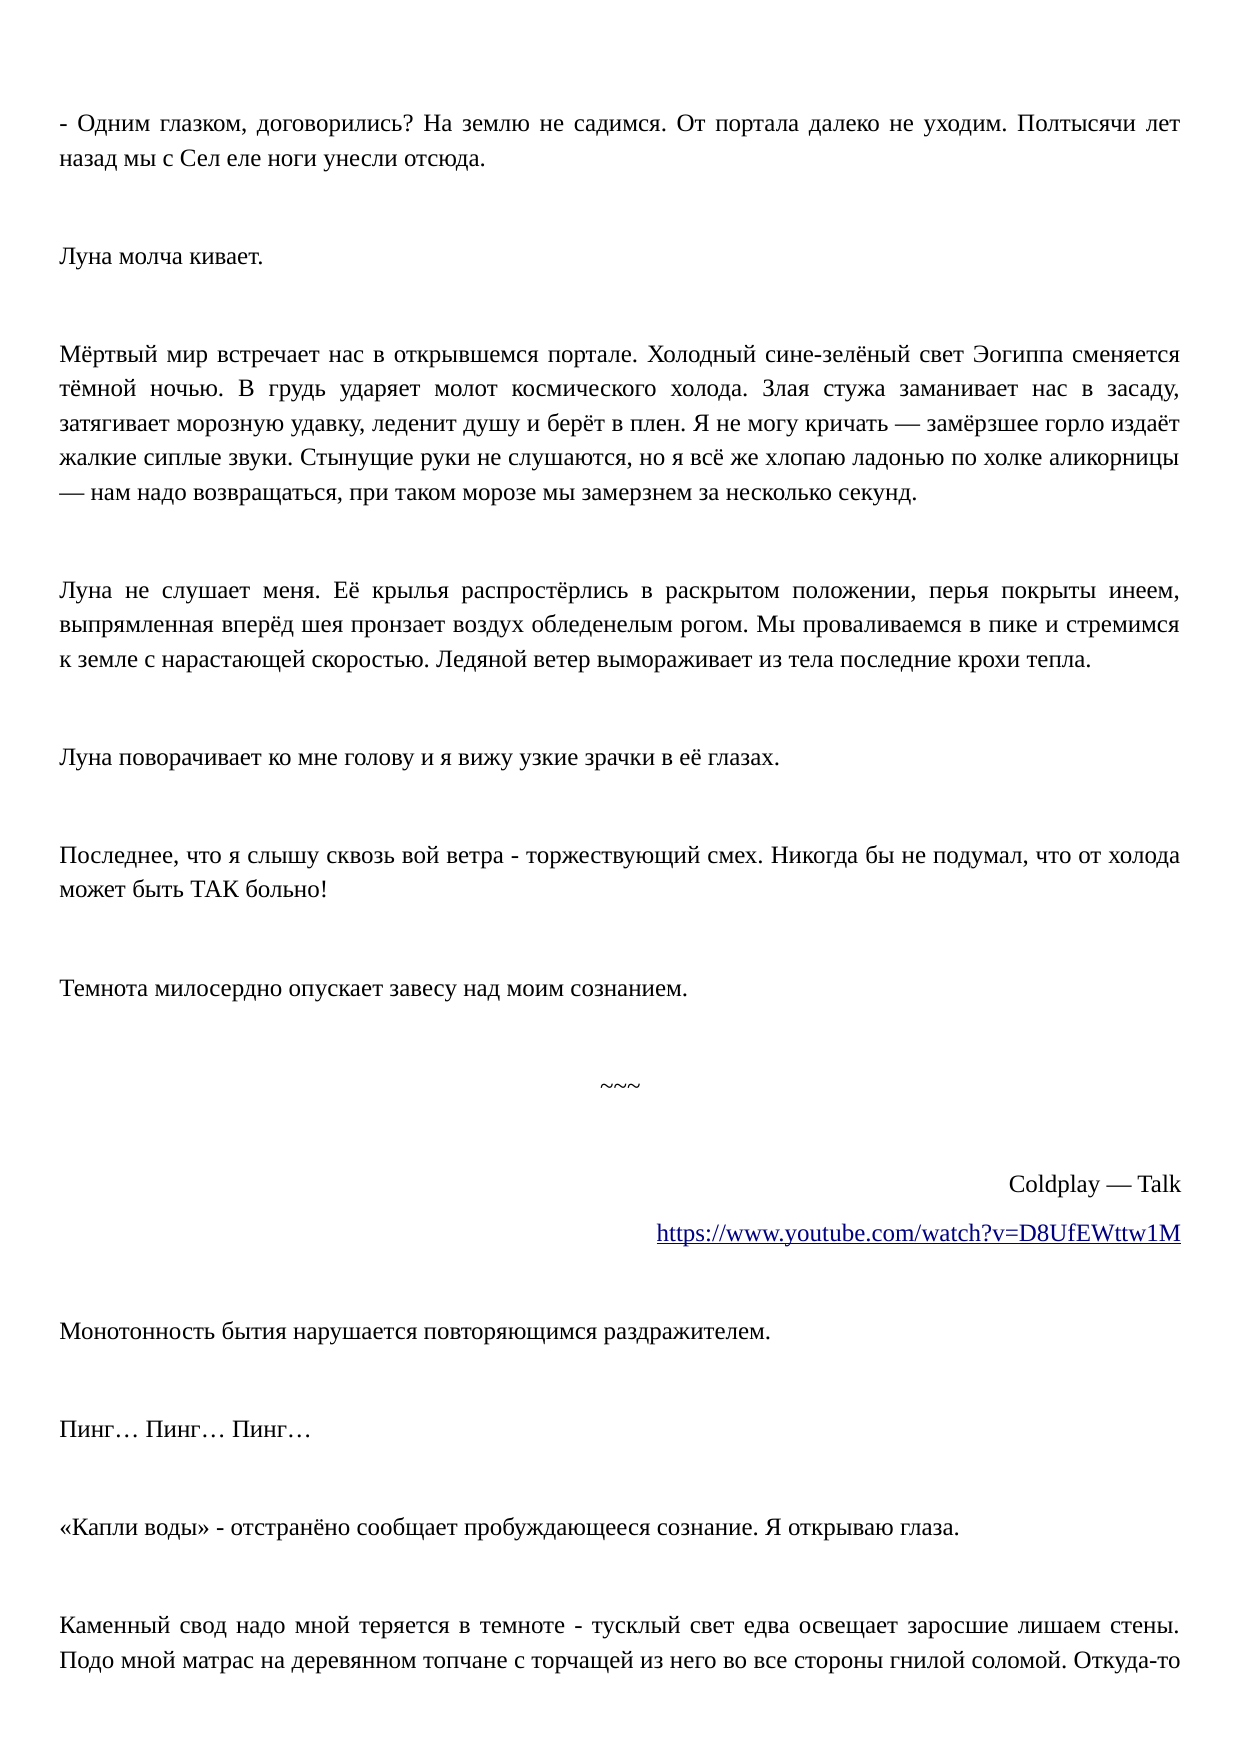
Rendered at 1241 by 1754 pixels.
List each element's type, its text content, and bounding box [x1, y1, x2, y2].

text Последнее, что я слышу сквозь вой ветра - торжествующий смех. Никогда бы не подумал, что от холода может быть ТАК больно! [59, 840, 1181, 903]
text Темнота милосердно опускает завесу над моим сознанием. [59, 973, 1181, 1001]
text Монотонность бытия нарушается повторяющимся раздражителем. [59, 1316, 1181, 1345]
text Луна не слушает меня. Её крылья распростёрлись в раскрытом положении, перья покрыты инеем, выпрямленная вперёд шея пронзает воздух обледенелым рогом. Мы проваливаемся в пике и стремимся к земле с нарастающей скоростью. Ледяной ветер вымораживает из тела последние крохи тепла. [59, 575, 1181, 673]
text Луна молча кивает. [59, 241, 1181, 269]
text Пинг… Пинг… Пинг… [59, 1414, 1181, 1443]
text Каменный свод надо мной теряется в темноте - тусклый свет едва освещает заросшие лишаем стены. Подо мной матрас на деревянном топчане с торчащей из него во все стороны гнилой соломой. Откуда-то [59, 1611, 1181, 1674]
text Луна поворачивает ко мне голову и я вижу узкие зрачки в её глазах. [59, 742, 1181, 771]
text https://www.youtube.com/watch?v=D8UfEWttw1M [59, 1218, 1181, 1247]
text - Одним глазком, договорились? На землю не садимся. От портала далеко не уходим. Полтысячи лет назад мы с Сел еле ноги унесли отсюда. [59, 108, 1181, 171]
text «Капли воды» - отстранёно сообщает пробуждающееся сознание. Я открываю глаза. [59, 1512, 1181, 1541]
text Мёртвый мир встречает нас в открывшемся портале. Холодный сине-зелёный свет Эогиппа сменяется тёмной ночью. В грудь ударяет молот космического холода. Злая стужа заманивает нас в засаду, затягивает морозную удавку, леденит душу и берёт в плен. Я не могу кричать — замёрзшее горло издаёт жалкие сиплые звуки. Стынущие руки не слушаются, но я всё же хлопаю ладонью по холке аликорницы — нам надо возвращаться, при таком морозе мы замерзнем за несколько секунд. [59, 339, 1181, 506]
text ~~~ [59, 1071, 1181, 1099]
text Coldplay — Talk [59, 1169, 1181, 1198]
